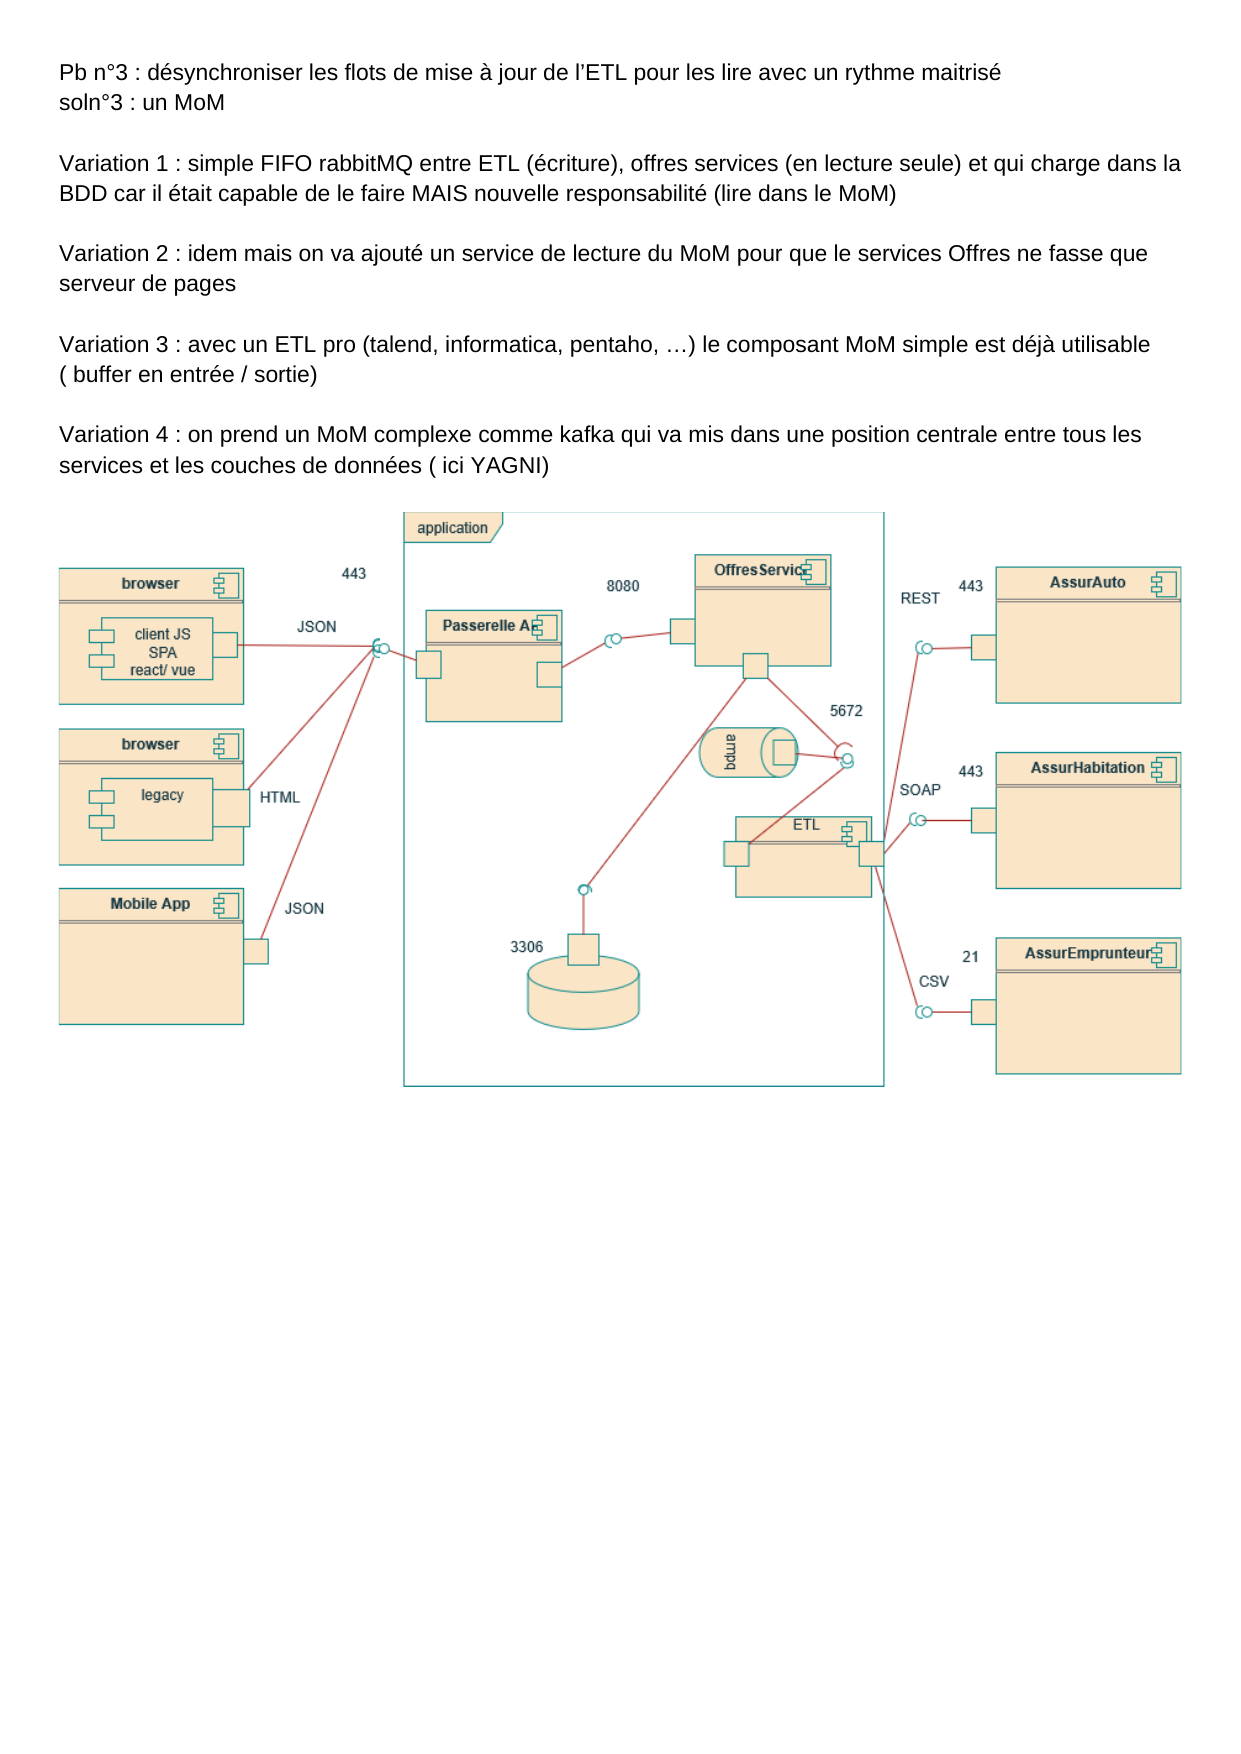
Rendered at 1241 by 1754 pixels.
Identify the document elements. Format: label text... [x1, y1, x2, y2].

picture [58, 512, 1182, 1087]
text Pb n°3 : désynchroniser les flots de mise à jour de l’ETL pour les lire avec un rythme maitrisé [59, 59, 1181, 85]
text Variation 2 : idem mais on va ajouté un service de lecture du MoM pour que le services Offres ne fasse que serveur de pages [59, 240, 1181, 297]
text Variation 4 : on prend un MoM complexe comme kafka qui va mis dans une position centrale entre tous les services et les couches de données ( ici YAGNI) [59, 421, 1181, 478]
text soln°3 : un MoM [59, 89, 1181, 116]
text Variation 3 : avec un ETL pro (talend, informatica, pentaho, …) le composant MoM simple est déjà utilisable ( buffer en entrée / sortie) [59, 331, 1181, 387]
text Variation 1 : simple FIFO rabbitMQ entre ETL (écriture), offres services (en lecture seule) et qui charge dans la BDD car il était capable de le faire MAIS nouvelle responsabilité (lire dans le MoM) [59, 149, 1181, 206]
